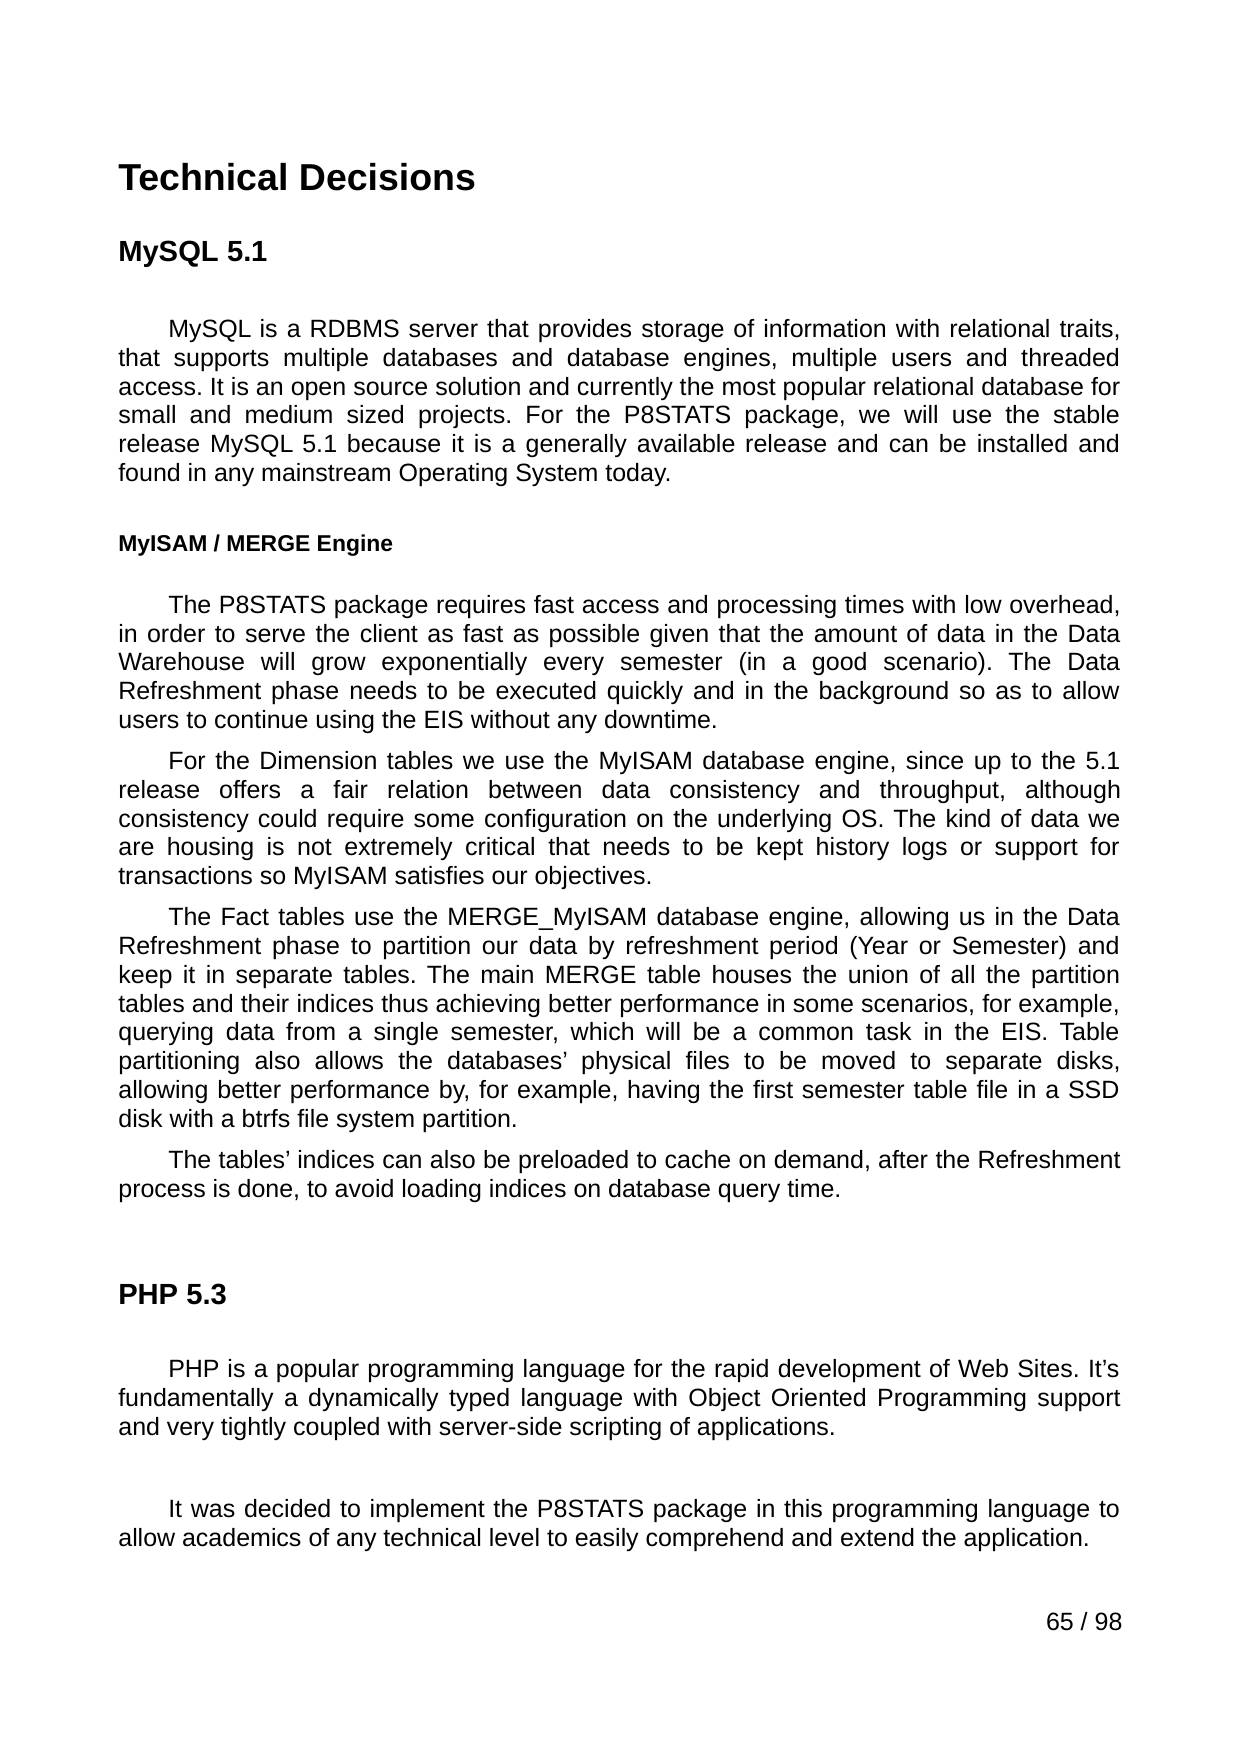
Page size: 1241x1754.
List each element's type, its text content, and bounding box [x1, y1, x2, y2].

text The P8STATS package requires fast access and processing times with low overhead, in order to serve the client as fast as possible given that the amount of data in the Data Warehouse will grow exponentially every semester (in a good scenario). The Data Refreshment phase needs to be executed quickly and in the background so as to allow users to continue using the EIS without any downtime. [118, 590, 1122, 734]
text MySQL is a RDBMS server that provides storage of information with relational traits, that supports multiple databases and database engines, multiple users and threaded access. It is an open source solution and currently the most popular relational database for small and medium sized projects. For the P8STATS package, we will use the stable release MySQL 5.1 because it is a generally available release and can be installed and found in any mainstream Operating System today. [118, 314, 1122, 487]
subtitle PHP 5.3 [118, 1277, 1122, 1311]
text MyISAM / MERGE Engine [118, 529, 1122, 556]
text The tables’ indices can also be preloaded to cache on demand, after the Refreshment process is done, to avoid loading indices on database query time. [118, 1145, 1122, 1202]
subtitle MySQL 5.1 [118, 234, 1122, 268]
text It was decided to implement the P8STATS package in this programming language to allow academics of any technical level to easily comprehend and extend the application. [118, 1494, 1122, 1552]
text The Fact tables use the MERGE_MyISAM database engine, allowing us in the Data Refreshment phase to partition our data by refreshment period (Year or Semester) and keep it in separate tables. The main MERGE table houses the union of all the partition tables and their indices thus achieving better performance in some scenarios, for example, querying data from a single semester, which will be a common task in the EIS. Table partitioning also allows the databases’ physical files to be moved to separate disks, allowing better performance by, for example, having the first semester table file in a SSD disk with a btrfs file system partition. [118, 902, 1122, 1132]
subtitle Technical Decisions [118, 156, 1122, 199]
text For the Dimension tables we use the MyISAM database engine, since up to the 5.1 release offers a fair relation between data consistency and throughput, although consistency could require some configuration on the underlying OS. The kind of data we are housing is not extremely critical that needs to be kept history logs or support for transactions so MyISAM satisfies our objectives. [118, 746, 1122, 890]
text PHP is a popular programming language for the rapid development of Web Sites. It’s fundamentally a dynamically typed language with Object Oriented Programming support and very tightly coupled with server-side scripting of applications. [118, 1354, 1122, 1440]
